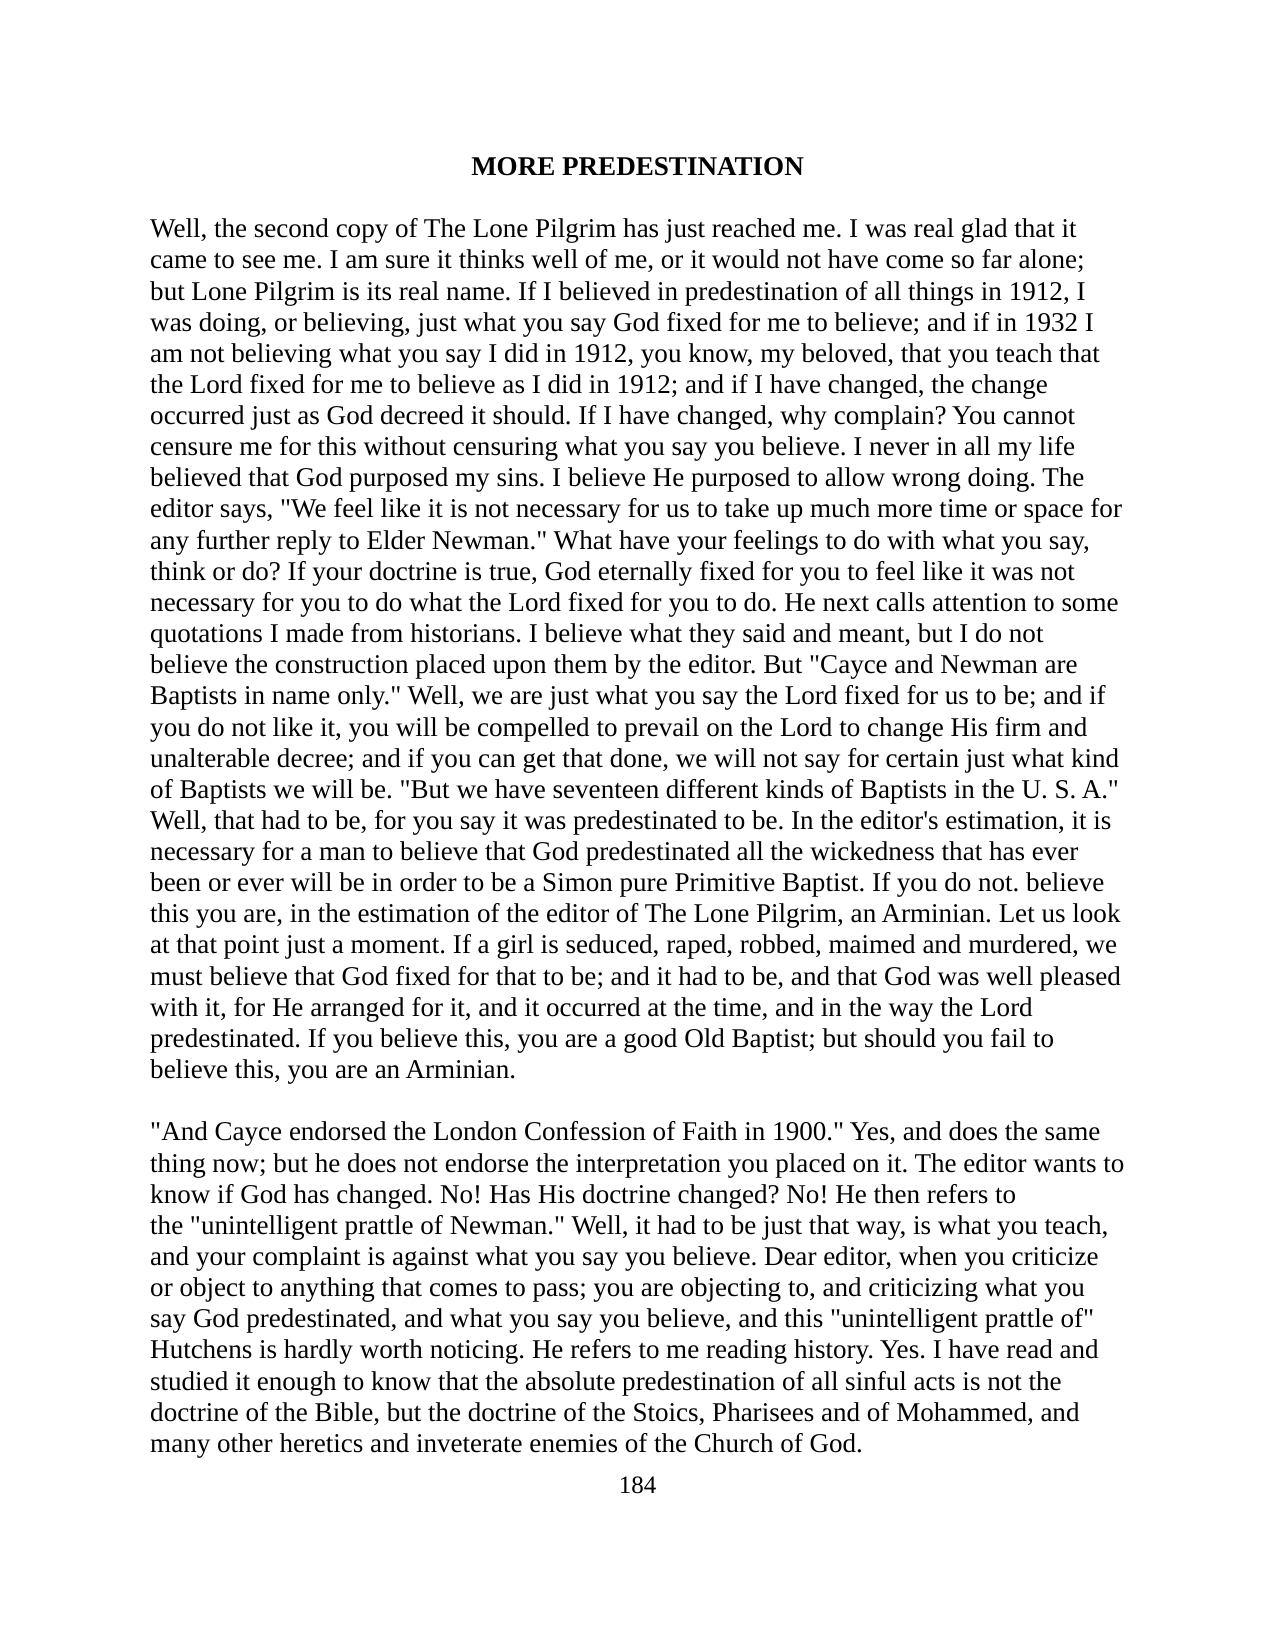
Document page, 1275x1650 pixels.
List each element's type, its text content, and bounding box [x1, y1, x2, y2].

text MORE PREDESTINATION [150, 150, 1125, 181]
text Well, the second copy of The Lone Pilgrim has just reached me. I was real glad that it came to see me. I am sure it thinks well of me, or it would not have come so far alone; but Lone Pilgrim is its real name. If I believed in predestination of all things in 1912, I was doing, or believing, just what you say God fixed for me to believe; and if in 1932 I am not believing what you say I did in 1912, you know, my beloved, that you teach that the Lord fixed for me to believe as I did in 1912; and if I have changed, the change occurred just as God decreed it should. If I have changed, why complain? You cannot censure me for this without censuring what you say you believe. I never in all my life believed that God purposed my sins. I believe He purposed to allow wrong doing. The editor says, "We feel like it is not necessary for us to take up much more time or space for any further reply to Elder Newman." What have your feelings to do with what you say, think or do? If your doctrine is true, God eternally fixed for you to feel like it was not necessary for you to do what the Lord fixed for you to do. He next calls attention to some quotations I made from historians. I believe what they said and meant, but I do not believe the construction placed upon them by the editor. But "Cayce and Newman are Baptists in name only." Well, we are just what you say the Lord fixed for us to be; and if you do not like it, you will be compelled to prevail on the Lord to change His firm and unalterable decree; and if you can get that done, we will not say for certain just what kind of Baptists we will be. "But we have seventeen different kinds of Baptists in the U. S. A." Well, that had to be, for you say it was predestinated to be. In the editor's estimation, it is necessary for a man to believe that God predestinated all the wickedness that has ever been or ever will be in order to be a Simon pure Primitive Baptist. If you do not. believe this you are, in the estimation of the editor of The Lone Pilgrim, an Arminian. Let us look at that point just a moment. If a girl is seduced, raped, robbed, maimed and murdered, we must believe that God fixed for that to be; and it had to be, and that God was well pleased with it, for He arranged for it, and it occurred at the time, and in the way the Lord predestinated. If you believe this, you are a good Old Baptist; but should you fail to believe this, you are an Arminian. [150, 212, 1125, 1084]
text the "unintelligent prattle of Newman." Well, it had to be just that way, is what you teach, and your complaint is against what you say you believe. Dear editor, when you criticize or object to anything that comes to pass; you are objecting to, and criticizing what you say God predestinated, and what you say you believe, and this "unintelligent prattle of" Hutchens is hardly worth noticing. He refers to me reading history. Yes. I have read and studied it enough to know that the absolute predestination of all sinful acts is not the doctrine of the Bible, but the doctrine of the Stoics, Pharisees and of Mohammed, and many other heretics and inveterate enemies of the Church of God. [150, 1209, 1125, 1458]
text "And Cayce endorsed the London Confession of Faith in 1900." Yes, and does the same thing now; but he does not endorse the interpretation you placed on it. The editor wants to know if God has changed. No! Has His doctrine changed? No! He then refers to [150, 1116, 1125, 1209]
